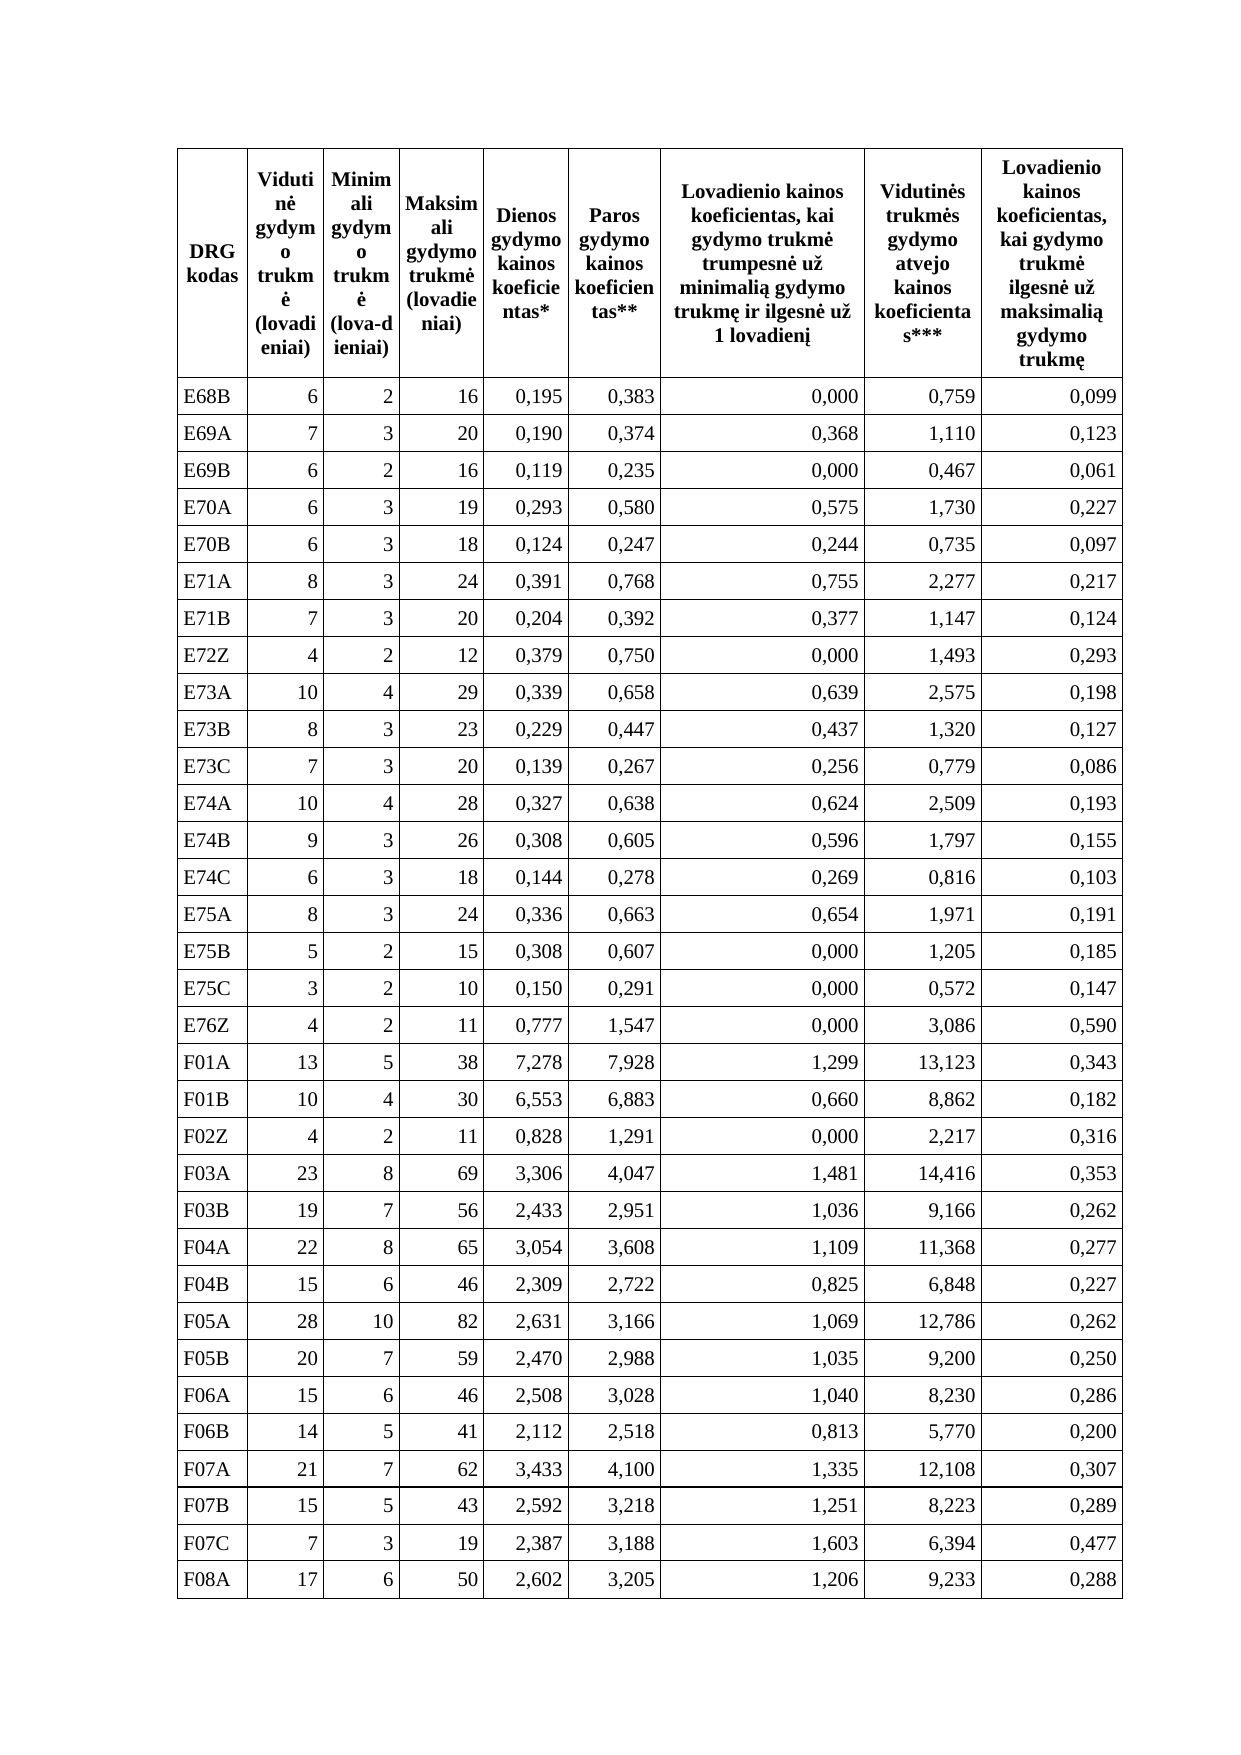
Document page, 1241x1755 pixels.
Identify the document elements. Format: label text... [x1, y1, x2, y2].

table_cell E72Z [178, 637, 247, 673]
table_cell 6 [248, 378, 323, 414]
table_cell 0,286 [982, 1377, 1122, 1412]
table_cell 50 [400, 1561, 483, 1597]
table_cell 38 [400, 1044, 483, 1080]
table_cell 3,306 [484, 1155, 568, 1191]
table_cell 0,291 [569, 970, 660, 1006]
table_cell 2 [324, 933, 399, 969]
table_cell 1,299 [661, 1044, 864, 1080]
table_header Paros gydymo kainos koeficientas** [569, 149, 660, 377]
table_cell 0,624 [661, 785, 864, 821]
table_cell 5 [324, 1044, 399, 1080]
table_cell 0,391 [484, 563, 568, 599]
table_cell 20 [248, 1340, 323, 1376]
table_cell 8 [324, 1155, 399, 1191]
table_cell 0,269 [661, 859, 864, 895]
table_cell 0,244 [661, 526, 864, 562]
table_cell 0,262 [982, 1303, 1122, 1338]
table_cell 0,825 [661, 1266, 864, 1302]
table_cell 7 [248, 600, 323, 636]
table_cell 0,229 [484, 711, 568, 747]
table_cell 0,267 [569, 748, 660, 784]
table_cell 18 [400, 859, 483, 895]
table_cell 13,123 [865, 1044, 981, 1080]
table_cell E69B [178, 452, 247, 488]
table_cell 0,755 [661, 563, 864, 599]
table_cell 15 [248, 1488, 323, 1523]
table_cell 0,150 [484, 970, 568, 1006]
table_cell 24 [400, 896, 483, 932]
table_cell E71A [178, 563, 247, 599]
table_cell 7 [324, 1451, 399, 1486]
table_cell F07B [178, 1488, 247, 1523]
table_cell 59 [400, 1340, 483, 1376]
table_cell E70A [178, 489, 247, 525]
table_cell 6 [248, 489, 323, 525]
table_cell 0,200 [982, 1414, 1122, 1449]
table_cell 4 [248, 1118, 323, 1154]
table_cell 0,477 [982, 1525, 1122, 1560]
table_cell 1,603 [661, 1525, 864, 1560]
table_cell F06B [178, 1414, 247, 1449]
table_cell 0,144 [484, 859, 568, 895]
table_cell 3 [324, 489, 399, 525]
table_cell 2,575 [865, 674, 981, 710]
table_cell 0,124 [484, 526, 568, 562]
table_cell 4 [324, 1081, 399, 1117]
table_cell 10 [400, 970, 483, 1006]
table_cell 0,293 [484, 489, 568, 525]
table_cell 6,553 [484, 1081, 568, 1117]
table_cell 0,447 [569, 711, 660, 747]
table_cell F05A [178, 1303, 247, 1338]
table_cell 0,392 [569, 600, 660, 636]
table_cell 0,182 [982, 1081, 1122, 1117]
table_cell 0,759 [865, 378, 981, 414]
table_cell 0,308 [484, 822, 568, 858]
table_cell 5 [248, 933, 323, 969]
table_cell 0,191 [982, 896, 1122, 932]
table_cell 19 [400, 1525, 483, 1560]
table_cell E68B [178, 378, 247, 414]
table_cell 0,204 [484, 600, 568, 636]
table_header Vidutinė gydymo trukmė (lovadieniai) [248, 149, 323, 377]
table_cell 3 [248, 970, 323, 1006]
table_cell 6 [324, 1266, 399, 1302]
table_cell 0,000 [661, 970, 864, 1006]
table_cell 2,518 [569, 1414, 660, 1449]
table_header DRG kodas [178, 149, 247, 377]
table_cell 0,000 [661, 933, 864, 969]
table_cell 0,277 [982, 1229, 1122, 1264]
table_cell F01A [178, 1044, 247, 1080]
table_cell 0,103 [982, 859, 1122, 895]
table_cell 0,000 [661, 452, 864, 488]
table_cell 3 [324, 415, 399, 451]
table_cell 3 [324, 526, 399, 562]
table_cell 69 [400, 1155, 483, 1191]
table_cell 3 [324, 896, 399, 932]
table_cell E74A [178, 785, 247, 821]
table_cell 3 [324, 711, 399, 747]
table_cell 2,309 [484, 1266, 568, 1302]
table_cell 43 [400, 1488, 483, 1523]
table_cell 0,155 [982, 822, 1122, 858]
table_cell E73C [178, 748, 247, 784]
table_cell 0,185 [982, 933, 1122, 969]
table_cell 2,470 [484, 1340, 568, 1376]
table_cell E73A [178, 674, 247, 710]
table_cell 17 [248, 1561, 323, 1597]
table_cell E73B [178, 711, 247, 747]
table_cell 3,188 [569, 1525, 660, 1560]
table_cell 22 [248, 1229, 323, 1264]
table_cell E75C [178, 970, 247, 1006]
table_cell 0,467 [865, 452, 981, 488]
table_cell 7,278 [484, 1044, 568, 1080]
table_cell 3 [324, 563, 399, 599]
table_header Maksimali gydymo trukmė (lovadieniai) [400, 149, 483, 377]
table_cell E75A [178, 896, 247, 932]
table_cell 3,608 [569, 1229, 660, 1264]
table_cell 8,230 [865, 1377, 981, 1412]
table_cell 0,289 [982, 1488, 1122, 1523]
table_cell 18 [400, 526, 483, 562]
table_cell 0,193 [982, 785, 1122, 821]
table_cell 0,750 [569, 637, 660, 673]
table_cell 0,124 [982, 600, 1122, 636]
table_cell 6 [248, 526, 323, 562]
table_header Lovadienio kainos koeficientas, kai gydymo trukmė ilgesnė už maksimalią gydymo trukmę [982, 149, 1122, 377]
table_cell 1,335 [661, 1451, 864, 1486]
table_cell 16 [400, 378, 483, 414]
table_cell 0,353 [982, 1155, 1122, 1191]
table_cell 8 [248, 563, 323, 599]
table_cell 0,227 [982, 489, 1122, 525]
table_cell 28 [248, 1303, 323, 1338]
table_cell 29 [400, 674, 483, 710]
table_cell E74C [178, 859, 247, 895]
table_cell 8,862 [865, 1081, 981, 1117]
table_cell 1,251 [661, 1488, 864, 1523]
table_cell 0,288 [982, 1561, 1122, 1597]
table_cell 11,368 [865, 1229, 981, 1264]
table_cell 0,256 [661, 748, 864, 784]
table_cell 0,086 [982, 748, 1122, 784]
table_cell 0,572 [865, 970, 981, 1006]
table_cell 1,547 [569, 1007, 660, 1043]
table_header Vidutinės trukmės gydymo atvejo kainos koeficientas*** [865, 149, 981, 377]
table_cell 13 [248, 1044, 323, 1080]
table_cell 0,147 [982, 970, 1122, 1006]
table_cell 1,730 [865, 489, 981, 525]
table_cell 0,339 [484, 674, 568, 710]
table_cell E70B [178, 526, 247, 562]
table_cell 21 [248, 1451, 323, 1486]
table_cell 0,383 [569, 378, 660, 414]
table_cell 0,198 [982, 674, 1122, 710]
table_cell F01B [178, 1081, 247, 1117]
table_cell 14,416 [865, 1155, 981, 1191]
table_cell 15 [400, 933, 483, 969]
table_cell 24 [400, 563, 483, 599]
table_cell 0,262 [982, 1192, 1122, 1228]
table_cell 0,336 [484, 896, 568, 932]
table_cell 1,040 [661, 1377, 864, 1412]
table_cell 5 [324, 1414, 399, 1449]
table_cell 0,437 [661, 711, 864, 747]
table_cell 1,797 [865, 822, 981, 858]
table_cell 3 [324, 600, 399, 636]
table_cell 3 [324, 1525, 399, 1560]
table_cell 0,217 [982, 563, 1122, 599]
table_cell 7,928 [569, 1044, 660, 1080]
table_cell 46 [400, 1266, 483, 1302]
table_cell 2,433 [484, 1192, 568, 1228]
table_cell 0,000 [661, 637, 864, 673]
table_cell 0,663 [569, 896, 660, 932]
table_cell 0,278 [569, 859, 660, 895]
table_cell 11 [400, 1118, 483, 1154]
table_cell 0,828 [484, 1118, 568, 1154]
table_cell 0,368 [661, 415, 864, 451]
table_cell 6 [248, 452, 323, 488]
table_cell 3 [324, 859, 399, 895]
table_cell F03A [178, 1155, 247, 1191]
table_cell 20 [400, 415, 483, 451]
table_header Lovadienio kainos koeficientas, kai gydymo trukmė trumpesnė už minimalią gydymo trukmę ir ilgesnė už 1 lovadienį [661, 149, 864, 377]
table_cell 9,233 [865, 1561, 981, 1597]
table_cell 0,735 [865, 526, 981, 562]
table_cell 0,250 [982, 1340, 1122, 1376]
table_cell 8,223 [865, 1488, 981, 1523]
table_cell 0,377 [661, 600, 864, 636]
table_cell 2 [324, 1007, 399, 1043]
table_cell E74B [178, 822, 247, 858]
table_cell 0,658 [569, 674, 660, 710]
table_cell 0,190 [484, 415, 568, 451]
table_cell 82 [400, 1303, 483, 1338]
table_cell F04A [178, 1229, 247, 1264]
table_cell 46 [400, 1377, 483, 1412]
table_cell 0,316 [982, 1118, 1122, 1154]
table_cell 28 [400, 785, 483, 821]
table_cell 6 [324, 1377, 399, 1412]
table_cell 4,100 [569, 1451, 660, 1486]
table_cell 9,166 [865, 1192, 981, 1228]
table_cell 0,343 [982, 1044, 1122, 1080]
table_cell 14 [248, 1414, 323, 1449]
table_cell 2,592 [484, 1488, 568, 1523]
table_cell F06A [178, 1377, 247, 1412]
table_cell 0,061 [982, 452, 1122, 488]
table_cell 12,786 [865, 1303, 981, 1338]
table_cell 1,291 [569, 1118, 660, 1154]
table_cell 2,602 [484, 1561, 568, 1597]
table_cell 7 [248, 1525, 323, 1560]
table_cell 3,028 [569, 1377, 660, 1412]
table_cell 41 [400, 1414, 483, 1449]
table_cell 0,235 [569, 452, 660, 488]
table_cell 0,000 [661, 1118, 864, 1154]
table_cell 0,575 [661, 489, 864, 525]
table_cell 0,293 [982, 637, 1122, 673]
table_cell 7 [324, 1340, 399, 1376]
table_cell 0,097 [982, 526, 1122, 562]
table_cell E76Z [178, 1007, 247, 1043]
table_cell 7 [324, 1192, 399, 1228]
table_cell 10 [324, 1303, 399, 1338]
table_cell 0,374 [569, 415, 660, 451]
table_cell 2,277 [865, 563, 981, 599]
table_cell 1,069 [661, 1303, 864, 1338]
table_cell 12,108 [865, 1451, 981, 1486]
table_cell 0,660 [661, 1081, 864, 1117]
table_cell 19 [248, 1192, 323, 1228]
table_header Minimali gydymo trukmė (lova‑dieniai) [324, 149, 399, 377]
table_cell 0,813 [661, 1414, 864, 1449]
table_cell 8 [248, 711, 323, 747]
table_cell 0,654 [661, 896, 864, 932]
table_cell 20 [400, 748, 483, 784]
table_cell 2,509 [865, 785, 981, 821]
table_cell 15 [248, 1377, 323, 1412]
table_cell 11 [400, 1007, 483, 1043]
table_cell 2 [324, 1118, 399, 1154]
table_cell F08A [178, 1561, 247, 1597]
table_cell 1,147 [865, 600, 981, 636]
table_header Dienos gydymo kainos koeficientas* [484, 149, 568, 377]
table_cell 2,217 [865, 1118, 981, 1154]
table_cell 0,308 [484, 933, 568, 969]
table_cell 1,320 [865, 711, 981, 747]
table_cell 1,109 [661, 1229, 864, 1264]
table_cell 9,200 [865, 1340, 981, 1376]
table_cell 0,127 [982, 711, 1122, 747]
table_cell 1,493 [865, 637, 981, 673]
table_cell 6 [248, 859, 323, 895]
table_cell 2 [324, 452, 399, 488]
table_cell 4,047 [569, 1155, 660, 1191]
table_cell 2 [324, 637, 399, 673]
table_cell 0,327 [484, 785, 568, 821]
table_cell 3,166 [569, 1303, 660, 1338]
table_cell 0,638 [569, 785, 660, 821]
table_cell 30 [400, 1081, 483, 1117]
table_cell 0,000 [661, 378, 864, 414]
table_cell 0,247 [569, 526, 660, 562]
table_cell F05B [178, 1340, 247, 1376]
table_cell 0,379 [484, 637, 568, 673]
table_cell 0,768 [569, 563, 660, 599]
table_cell 4 [248, 637, 323, 673]
table_cell 10 [248, 785, 323, 821]
table_cell 2 [324, 378, 399, 414]
table_cell 3 [324, 822, 399, 858]
table_cell 2,631 [484, 1303, 568, 1338]
table_cell 0,607 [569, 933, 660, 969]
table_cell 26 [400, 822, 483, 858]
table_cell 0,000 [661, 1007, 864, 1043]
table_cell 0,195 [484, 378, 568, 414]
table_cell 6,848 [865, 1266, 981, 1302]
table_cell 6,394 [865, 1525, 981, 1560]
table_cell 0,123 [982, 415, 1122, 451]
table_cell 3,205 [569, 1561, 660, 1597]
table_cell 3,433 [484, 1451, 568, 1486]
table_cell E75B [178, 933, 247, 969]
table_cell E71B [178, 600, 247, 636]
table_cell 0,227 [982, 1266, 1122, 1302]
table_cell 2,508 [484, 1377, 568, 1412]
table_cell 16 [400, 452, 483, 488]
table_cell 3,054 [484, 1229, 568, 1264]
table_cell 65 [400, 1229, 483, 1264]
table_cell 62 [400, 1451, 483, 1486]
table_cell E69A [178, 415, 247, 451]
table_cell 0,139 [484, 748, 568, 784]
table_cell 10 [248, 674, 323, 710]
table_cell 23 [400, 711, 483, 747]
table_cell F07A [178, 1451, 247, 1486]
table_cell 4 [248, 1007, 323, 1043]
table_cell 0,590 [982, 1007, 1122, 1043]
table_cell 0,596 [661, 822, 864, 858]
table_cell 9 [248, 822, 323, 858]
table_cell 5,770 [865, 1414, 981, 1449]
table_cell 3,086 [865, 1007, 981, 1043]
table_cell 0,580 [569, 489, 660, 525]
table_cell 1,206 [661, 1561, 864, 1597]
table_cell 1,481 [661, 1155, 864, 1191]
table_cell F03B [178, 1192, 247, 1228]
table_cell 6,883 [569, 1081, 660, 1117]
table_cell F02Z [178, 1118, 247, 1154]
table_cell 5 [324, 1488, 399, 1523]
table_cell 7 [248, 415, 323, 451]
table_cell 4 [324, 785, 399, 821]
table_cell 0,307 [982, 1451, 1122, 1486]
table_cell 6 [324, 1561, 399, 1597]
table_cell 56 [400, 1192, 483, 1228]
table_cell 2 [324, 970, 399, 1006]
table_cell 2,722 [569, 1266, 660, 1302]
table_cell 1,205 [865, 933, 981, 969]
table_cell 0,119 [484, 452, 568, 488]
table_cell 0,639 [661, 674, 864, 710]
table_cell 1,110 [865, 415, 981, 451]
table_cell 1,036 [661, 1192, 864, 1228]
table_cell 3,218 [569, 1488, 660, 1523]
table_cell 2,387 [484, 1525, 568, 1560]
table_cell 0,777 [484, 1007, 568, 1043]
table_cell 15 [248, 1266, 323, 1302]
table_cell F07C [178, 1525, 247, 1560]
table_cell 0,779 [865, 748, 981, 784]
table_cell 3 [324, 748, 399, 784]
table_cell 7 [248, 748, 323, 784]
table_cell 2,988 [569, 1340, 660, 1376]
table_cell 0,816 [865, 859, 981, 895]
table_cell 12 [400, 637, 483, 673]
table_cell 0,605 [569, 822, 660, 858]
table_cell 2,112 [484, 1414, 568, 1449]
table_cell 0,099 [982, 378, 1122, 414]
table_cell F04B [178, 1266, 247, 1302]
table_cell 10 [248, 1081, 323, 1117]
table_cell 19 [400, 489, 483, 525]
table_cell 1,971 [865, 896, 981, 932]
table_cell 8 [248, 896, 323, 932]
table_cell 1,035 [661, 1340, 864, 1376]
table_cell 4 [324, 674, 399, 710]
table_cell 8 [324, 1229, 399, 1264]
table_cell 23 [248, 1155, 323, 1191]
table_cell 20 [400, 600, 483, 636]
table_cell 2,951 [569, 1192, 660, 1228]
